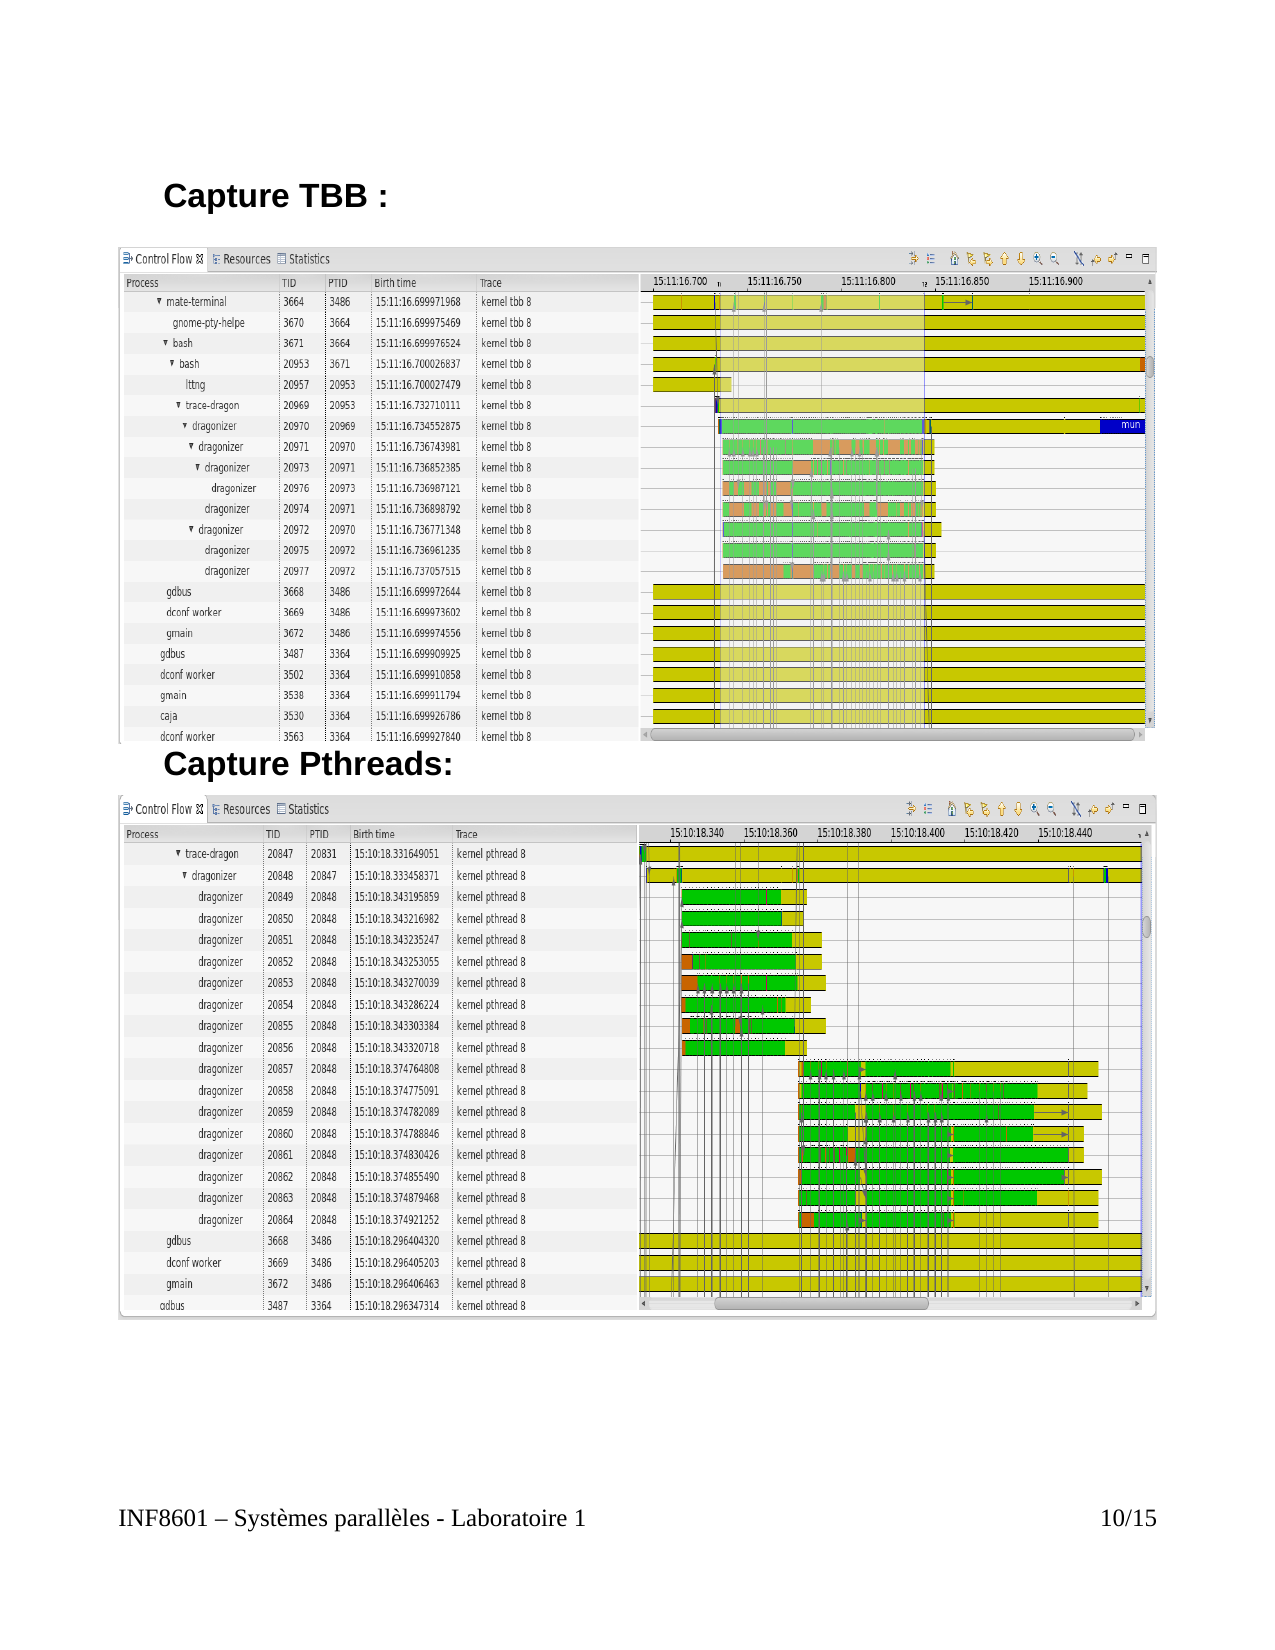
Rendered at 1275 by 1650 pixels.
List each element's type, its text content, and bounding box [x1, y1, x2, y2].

subtitle Capture Pthreads: [118, 744, 1157, 782]
subtitle Capture TBB : [118, 176, 1157, 215]
picture [118, 247, 1157, 744]
picture [118, 795, 1157, 1320]
